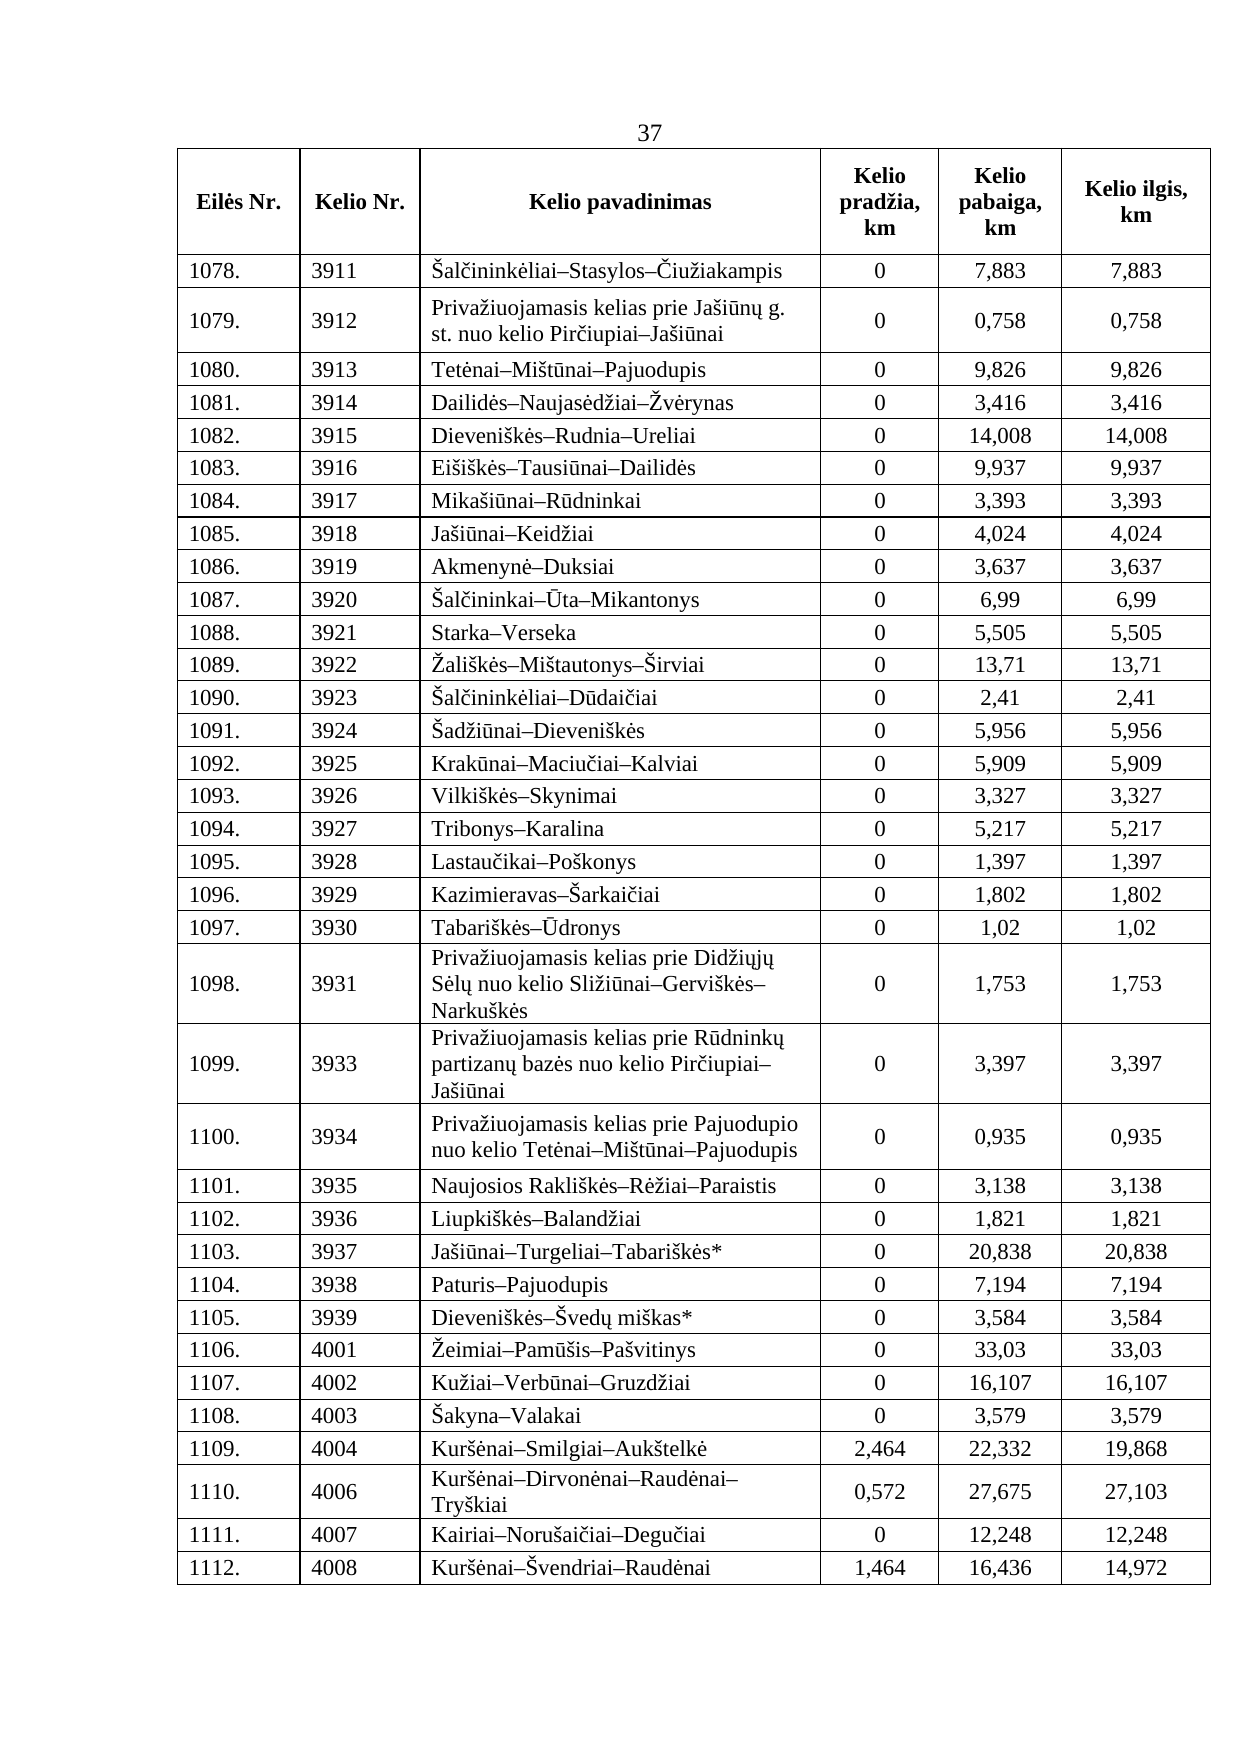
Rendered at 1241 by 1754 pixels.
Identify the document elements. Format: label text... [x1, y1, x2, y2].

table_cell 0 [821, 911, 938, 943]
table_cell 3919 [301, 550, 419, 582]
table_cell 0 [821, 1301, 938, 1333]
table_cell 1098. [178, 944, 299, 1023]
table_cell Šalčininkėliai–Stasylos–Čiužiakampis [421, 255, 820, 287]
table_cell 0 [821, 878, 938, 910]
table_cell 0 [821, 780, 938, 812]
table_cell 3,138 [939, 1170, 1061, 1202]
table_cell 0 [821, 419, 938, 451]
table_cell 1,821 [939, 1203, 1061, 1234]
table_cell 3,584 [1062, 1301, 1210, 1333]
table_cell 0 [821, 583, 938, 615]
table_cell 3,416 [939, 386, 1061, 418]
table_cell 0 [821, 813, 938, 844]
table_cell 9,826 [939, 353, 1061, 385]
table_cell 1099. [178, 1024, 299, 1103]
table_cell 1103. [178, 1235, 299, 1267]
table_cell 1084. [178, 485, 299, 516]
table_cell 0 [821, 1400, 938, 1431]
table_cell 1109. [178, 1432, 299, 1464]
table_cell 3,393 [939, 485, 1061, 516]
table_cell 0 [821, 550, 938, 582]
table_cell 6,99 [939, 583, 1061, 615]
table_cell 3,393 [1062, 485, 1210, 516]
table_cell Krakūnai–Maciučiai–Kalviai [421, 747, 820, 779]
table_header Kelio Nr. [301, 149, 419, 254]
table_cell 7,194 [1062, 1268, 1210, 1300]
table_cell 0 [821, 1367, 938, 1398]
table_cell Šalčininkai–Ūta–Mikantonys [421, 583, 820, 615]
table_cell 33,03 [1062, 1334, 1210, 1366]
table_header Kelio pabaiga, km [939, 149, 1061, 254]
table_cell 0 [821, 452, 938, 483]
table_cell 7,883 [1062, 255, 1210, 287]
table_cell Mikašiūnai–Rūdninkai [421, 485, 820, 516]
table_cell 1081. [178, 386, 299, 418]
table_cell Vilkiškės–Skynimai [421, 780, 820, 812]
table_cell Šakyna–Valakai [421, 1400, 820, 1431]
table_cell 14,972 [1062, 1552, 1210, 1583]
table_cell 3927 [301, 813, 419, 844]
table_cell 12,248 [939, 1519, 1061, 1551]
table_cell 0 [821, 944, 938, 1023]
table_cell 7,194 [939, 1268, 1061, 1300]
table_cell 0 [821, 1104, 938, 1169]
table_cell Kuršėnai–Švendriai–Raudėnai [421, 1552, 820, 1583]
table_cell Tribonys–Karalina [421, 813, 820, 844]
table_cell 3915 [301, 419, 419, 451]
table_cell 33,03 [939, 1334, 1061, 1366]
table_cell 3921 [301, 616, 419, 648]
table_cell 5,217 [939, 813, 1061, 844]
table_cell 4004 [301, 1432, 419, 1464]
table_cell 0 [821, 255, 938, 287]
table_cell 1090. [178, 681, 299, 713]
table_cell Dieveniškės–Rudnia–Ureliai [421, 419, 820, 451]
table_cell 4001 [301, 1334, 419, 1366]
table_cell 1082. [178, 419, 299, 451]
table_cell 12,248 [1062, 1519, 1210, 1551]
table_cell 9,937 [1062, 452, 1210, 483]
table_cell 3939 [301, 1301, 419, 1333]
table_cell 3,637 [939, 550, 1061, 582]
table_cell Jašiūnai–Turgeliai–Tabariškės* [421, 1235, 820, 1267]
table_cell 0 [821, 1519, 938, 1551]
table_cell 3928 [301, 846, 419, 877]
table_cell 1100. [178, 1104, 299, 1169]
table_cell 5,909 [1062, 747, 1210, 779]
table_cell 1112. [178, 1552, 299, 1583]
table_cell 0 [821, 485, 938, 516]
table_cell Žeimiai–Pamūšis–Pašvitinys [421, 1334, 820, 1366]
table_cell 1,02 [939, 911, 1061, 943]
table_cell 5,505 [939, 616, 1061, 648]
table_cell Tetėnai–Mištūnai–Pajuodupis [421, 353, 820, 385]
table_cell 3,579 [939, 1400, 1061, 1431]
table_cell Privažiuojamasis kelias prie Jašiūnų g. st. nuo kelio Pirčiupiai–Jašiūnai [421, 288, 820, 352]
table_cell 3931 [301, 944, 419, 1023]
table_cell 3935 [301, 1170, 419, 1202]
table_cell 0 [821, 714, 938, 746]
table_cell 1086. [178, 550, 299, 582]
table_cell 3926 [301, 780, 419, 812]
table_cell 1083. [178, 452, 299, 483]
table_cell 3,327 [939, 780, 1061, 812]
table_cell Privažiuojamasis kelias prie Pajuodupio nuo kelio Tetėnai–Mištūnai–Pajuodupis [421, 1104, 820, 1169]
table_cell Tabariškės–Ūdronys [421, 911, 820, 943]
table_cell 19,868 [1062, 1432, 1210, 1464]
table_cell 3,327 [1062, 780, 1210, 812]
table_cell 4,024 [939, 518, 1061, 549]
table_cell 1,02 [1062, 911, 1210, 943]
table_cell 0 [821, 386, 938, 418]
table_cell 0 [821, 616, 938, 648]
table_cell 3918 [301, 518, 419, 549]
table_cell 1110. [178, 1465, 299, 1518]
table_cell Kairiai–Norušaičiai–Degučiai [421, 1519, 820, 1551]
table_cell 3911 [301, 255, 419, 287]
table_cell 1093. [178, 780, 299, 812]
table_cell Žališkės–Mištautonys–Širviai [421, 649, 820, 680]
table_cell 4008 [301, 1552, 419, 1583]
table_cell Lastaučikai–Poškonys [421, 846, 820, 877]
table_cell 1105. [178, 1301, 299, 1333]
table_cell 1,397 [1062, 846, 1210, 877]
table_cell 1,753 [939, 944, 1061, 1023]
table_cell Jašiūnai–Keidžiai [421, 518, 820, 549]
table_cell Naujosios Rakliškės–Rėžiai–Paraistis [421, 1170, 820, 1202]
table_cell 3,397 [939, 1024, 1061, 1103]
table_cell 13,71 [1062, 649, 1210, 680]
table_cell 5,217 [1062, 813, 1210, 844]
table_cell 3922 [301, 649, 419, 680]
table_cell 0 [821, 1024, 938, 1103]
table_cell Kazimieravas–Šarkaičiai [421, 878, 820, 910]
table_cell 3934 [301, 1104, 419, 1169]
table_cell 0 [821, 518, 938, 549]
table_cell 1,821 [1062, 1203, 1210, 1234]
table_cell 3,416 [1062, 386, 1210, 418]
table_cell Privažiuojamasis kelias prie Didžiųjų Sėlų nuo kelio Sližiūnai–Gerviškės–Narkuškės [421, 944, 820, 1023]
table_cell 4,024 [1062, 518, 1210, 549]
table_cell 1094. [178, 813, 299, 844]
table_cell 4006 [301, 1465, 419, 1518]
table_cell Liupkiškės–Balandžiai [421, 1203, 820, 1234]
table_cell 1101. [178, 1170, 299, 1202]
table_cell 0 [821, 288, 938, 352]
table_cell 3916 [301, 452, 419, 483]
table_cell 3917 [301, 485, 419, 516]
table_cell 2,41 [939, 681, 1061, 713]
table_cell 27,675 [939, 1465, 1061, 1518]
table_cell 0,935 [1062, 1104, 1210, 1169]
table_cell Starka–Verseka [421, 616, 820, 648]
table_cell 1089. [178, 649, 299, 680]
table_cell 0,758 [939, 288, 1061, 352]
table_cell 1104. [178, 1268, 299, 1300]
table_cell 1087. [178, 583, 299, 615]
table_cell 1106. [178, 1334, 299, 1366]
table_cell 1,802 [1062, 878, 1210, 910]
table_cell Kuršėnai–Dirvonėnai–Raudėnai–Tryškiai [421, 1465, 820, 1518]
table_header Kelio pavadinimas [421, 149, 820, 254]
table_cell 2,464 [821, 1432, 938, 1464]
table_cell 5,956 [1062, 714, 1210, 746]
table_cell 20,838 [1062, 1235, 1210, 1267]
table_cell 1097. [178, 911, 299, 943]
table_cell 1079. [178, 288, 299, 352]
table_cell 0 [821, 353, 938, 385]
table_cell 7,883 [939, 255, 1061, 287]
table_cell 1102. [178, 1203, 299, 1234]
table_header Kelio pradžia, km [821, 149, 938, 254]
table_cell Privažiuojamasis kelias prie Rūdninkų partizanų bazės nuo kelio Pirčiupiai–Jašiūnai [421, 1024, 820, 1103]
table_cell 0,758 [1062, 288, 1210, 352]
table_cell 3,637 [1062, 550, 1210, 582]
table_cell 20,838 [939, 1235, 1061, 1267]
table_cell 3923 [301, 681, 419, 713]
table_cell 22,332 [939, 1432, 1061, 1464]
table_cell 1108. [178, 1400, 299, 1431]
table_cell 3912 [301, 288, 419, 352]
table_cell 5,956 [939, 714, 1061, 746]
table_cell 3,397 [1062, 1024, 1210, 1103]
table_header Kelio ilgis, km [1062, 149, 1210, 254]
table_cell 0 [821, 649, 938, 680]
table_cell 0 [821, 1235, 938, 1267]
table_cell 5,505 [1062, 616, 1210, 648]
table_cell Akmenynė–Duksiai [421, 550, 820, 582]
table_cell 0 [821, 1268, 938, 1300]
table_cell 1085. [178, 518, 299, 549]
table_cell 0 [821, 1203, 938, 1234]
table_cell 1092. [178, 747, 299, 779]
table_cell Eišiškės–Tausiūnai–Dailidės [421, 452, 820, 483]
table_cell 0 [821, 1334, 938, 1366]
table_cell 9,937 [939, 452, 1061, 483]
table_cell 1,464 [821, 1552, 938, 1583]
table_cell 1088. [178, 616, 299, 648]
table_cell 13,71 [939, 649, 1061, 680]
table_cell Šadžiūnai–Dieveniškės [421, 714, 820, 746]
table_cell 1,753 [1062, 944, 1210, 1023]
table_cell 14,008 [1062, 419, 1210, 451]
table_header Eilės Nr. [178, 149, 299, 254]
table_cell 1078. [178, 255, 299, 287]
table_cell 1107. [178, 1367, 299, 1398]
table_cell 3933 [301, 1024, 419, 1103]
table_cell 16,107 [1062, 1367, 1210, 1398]
table_cell 3937 [301, 1235, 419, 1267]
table_cell 4003 [301, 1400, 419, 1431]
table_cell 9,826 [1062, 353, 1210, 385]
table_cell 16,436 [939, 1552, 1061, 1583]
table_cell 5,909 [939, 747, 1061, 779]
table_cell 2,41 [1062, 681, 1210, 713]
table_cell 3930 [301, 911, 419, 943]
table_cell 0 [821, 747, 938, 779]
table_cell 1096. [178, 878, 299, 910]
table_cell 0,572 [821, 1465, 938, 1518]
table_cell 3,579 [1062, 1400, 1210, 1431]
table_cell Kuršėnai–Smilgiai–Aukštelkė [421, 1432, 820, 1464]
table_cell Kužiai–Verbūnai–Gruzdžiai [421, 1367, 820, 1398]
table_cell 3920 [301, 583, 419, 615]
table_cell 0 [821, 846, 938, 877]
table_cell 3,138 [1062, 1170, 1210, 1202]
table_cell 1091. [178, 714, 299, 746]
table_cell Dailidės–Naujasėdžiai–Žvėrynas [421, 386, 820, 418]
table_cell 27,103 [1062, 1465, 1210, 1518]
table_cell 1,802 [939, 878, 1061, 910]
table_cell 1095. [178, 846, 299, 877]
table_cell 4007 [301, 1519, 419, 1551]
table_cell 1080. [178, 353, 299, 385]
table_cell 16,107 [939, 1367, 1061, 1398]
table_cell 3929 [301, 878, 419, 910]
table_cell Dieveniškės–Švedų miškas* [421, 1301, 820, 1333]
table_cell Šalčininkėliai–Dūdaičiai [421, 681, 820, 713]
table_cell 3924 [301, 714, 419, 746]
table_cell 3925 [301, 747, 419, 779]
table_cell 3,584 [939, 1301, 1061, 1333]
table_cell 3914 [301, 386, 419, 418]
table_cell 1111. [178, 1519, 299, 1551]
table_cell 1,397 [939, 846, 1061, 877]
table_cell 0 [821, 681, 938, 713]
table_cell 3938 [301, 1268, 419, 1300]
table_cell 0 [821, 1170, 938, 1202]
table_cell 6,99 [1062, 583, 1210, 615]
table_cell 14,008 [939, 419, 1061, 451]
table_cell 4002 [301, 1367, 419, 1398]
table_cell Paturis–Pajuodupis [421, 1268, 820, 1300]
table_cell 0,935 [939, 1104, 1061, 1169]
table_cell 3936 [301, 1203, 419, 1234]
table_cell 3913 [301, 353, 419, 385]
